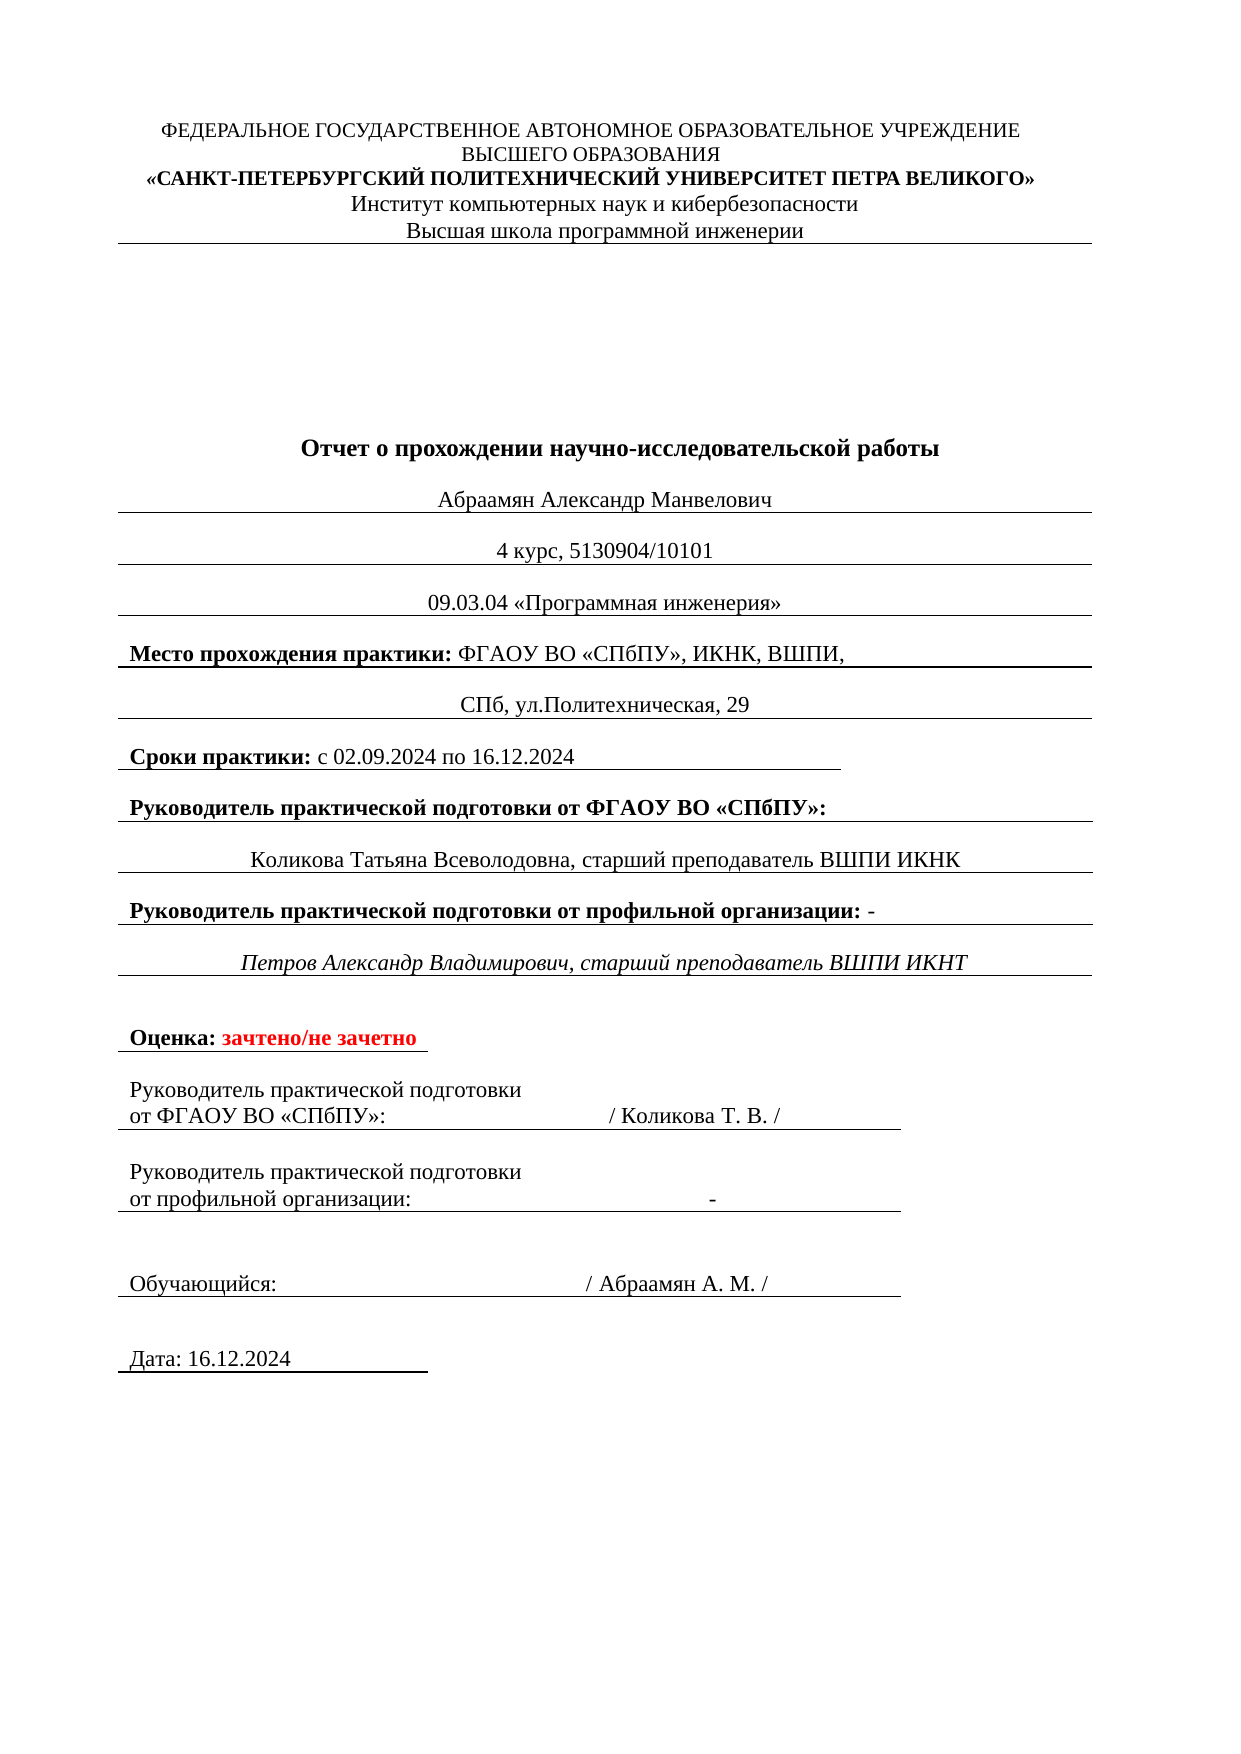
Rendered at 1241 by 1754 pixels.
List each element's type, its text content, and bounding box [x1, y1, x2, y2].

text «САНКТ-ПЕТЕРБУРГСКИЙ ПОЛИТЕХНИЧЕСКИЙ УНИВЕРСИТЕТ ПЕТРА ВЕЛИКОГО» [118, 166, 1063, 190]
table_header 09.03.04 «Программная инженерия» [118, 589, 1092, 615]
table_header Дата: 16.12.2024 [118, 1345, 428, 1371]
table_header Обучающийся: / Абраамян А. М. / [118, 1270, 901, 1296]
table_header Коликова Татьяна Всеволодовна, старший преподаватель ВШПИ ИКНК [118, 846, 1092, 872]
table_header Сроки практики: с 02.09.2024 по 16.12.2024 [118, 743, 841, 769]
text Отчет о прохождении научно-исследовательской работы [118, 433, 1122, 462]
table_header 4 курс, 5130904/10101 [118, 537, 1092, 563]
table_header Руководитель практической подготовки от профильной организации: - [118, 898, 1093, 924]
table_header Место прохождения практики: ФГАОУ ВО «СПбПУ», ИКНК, ВШПИ, [118, 640, 1092, 666]
text ФЕДЕРАЛЬНОЕ ГОСУДАРСТВЕННОЕ АВТОНОМНОЕ ОБРАЗОВАТЕЛЬНОЕ УЧРЕЖДЕНИЕ [118, 118, 1063, 142]
table_header Институт компьютерных наук и кибербезопасности Высшая школа программной инженерии [118, 190, 1092, 243]
table_header Абраамян Александр Манвелович [118, 486, 1092, 512]
table_header Руководитель практической подготовки от ФГАОУ ВО «СПбПУ»: / Коликова Т. В. / [118, 1076, 901, 1128]
table_header Руководитель практической подготовки от профильной организации: - [118, 1158, 901, 1211]
table_header Петров Александр Владимирович, старший преподаватель ВШПИ ИКНТ [118, 949, 1092, 975]
table_header Оценка: зачтено/не зачетно [118, 1024, 428, 1051]
table_header СПб, ул.Политехническая, 29 [118, 692, 1092, 718]
table_cell [118, 244, 1092, 270]
table_header Руководитель практической подготовки от ФГАОУ ВО «СПбПУ»: [118, 795, 1093, 821]
text ВЫСШЕГО ОБРАЗОВАНИЯ [118, 142, 1063, 166]
